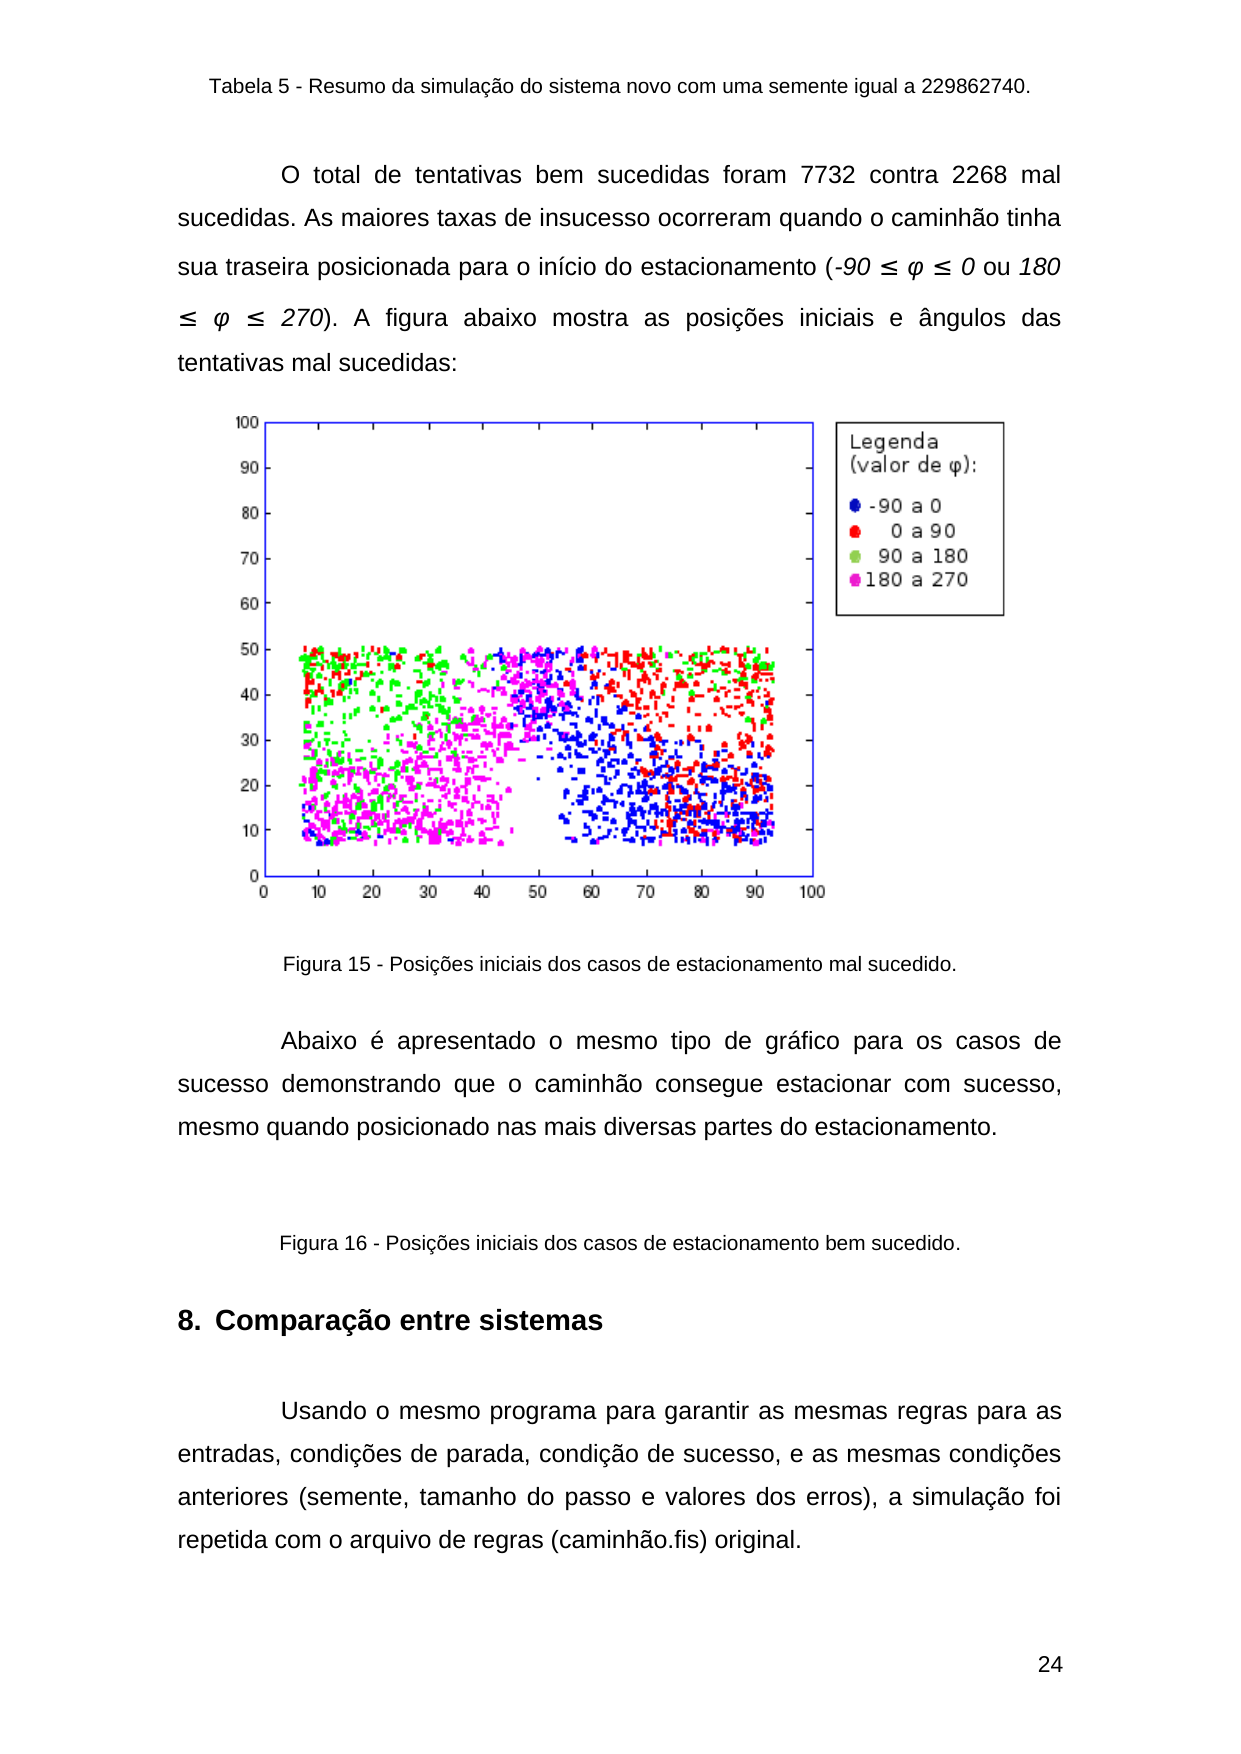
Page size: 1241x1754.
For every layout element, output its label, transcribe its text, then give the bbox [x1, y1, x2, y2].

text Abaixo é apresentado o mesmo tipo de gráfico para os casos de sucesso demonstrando que o caminhão consegue estacionar com sucesso, mesmo quando posicionado nas mais diversas partes do estacionamento. [177, 1026, 1063, 1141]
text Figura 15 - Posições iniciais dos casos de estacionamento mal sucedido. [177, 952, 1063, 976]
text O total de tentativas bem sucedidas foram 7732 contra 2268 mal sucedidas. As maiores taxas de insucesso ocorreram quando o caminhão tinha sua traseira posicionada para o início do estacionamento (-90 ≤ φ ≤ 0 ou 180 ≤ φ ≤ 270). A figura abaixo mostra as posições iniciais e ângulos das tentativas mal sucedidas: [177, 160, 1063, 377]
text Figura 16 - Posições iniciais dos casos de estacionamento bem sucedido. [177, 1231, 1063, 1255]
subtitle Comparação entre sistemas [177, 1303, 1063, 1337]
text Tabela 5 - Resumo da simulação do sistema novo com uma semente igual a 229862740. [177, 74, 1063, 98]
text Usando o mesmo programa para garantir as mesmas regras para as entradas, condições de parada, condição de sucesso, e as mesmas condições anteriores (semente, tamanho do passo e valores dos erros), a simulação foi repetida com o arquivo de regras (caminhão.fis) original. [177, 1396, 1063, 1554]
picture [235, 416, 1005, 898]
